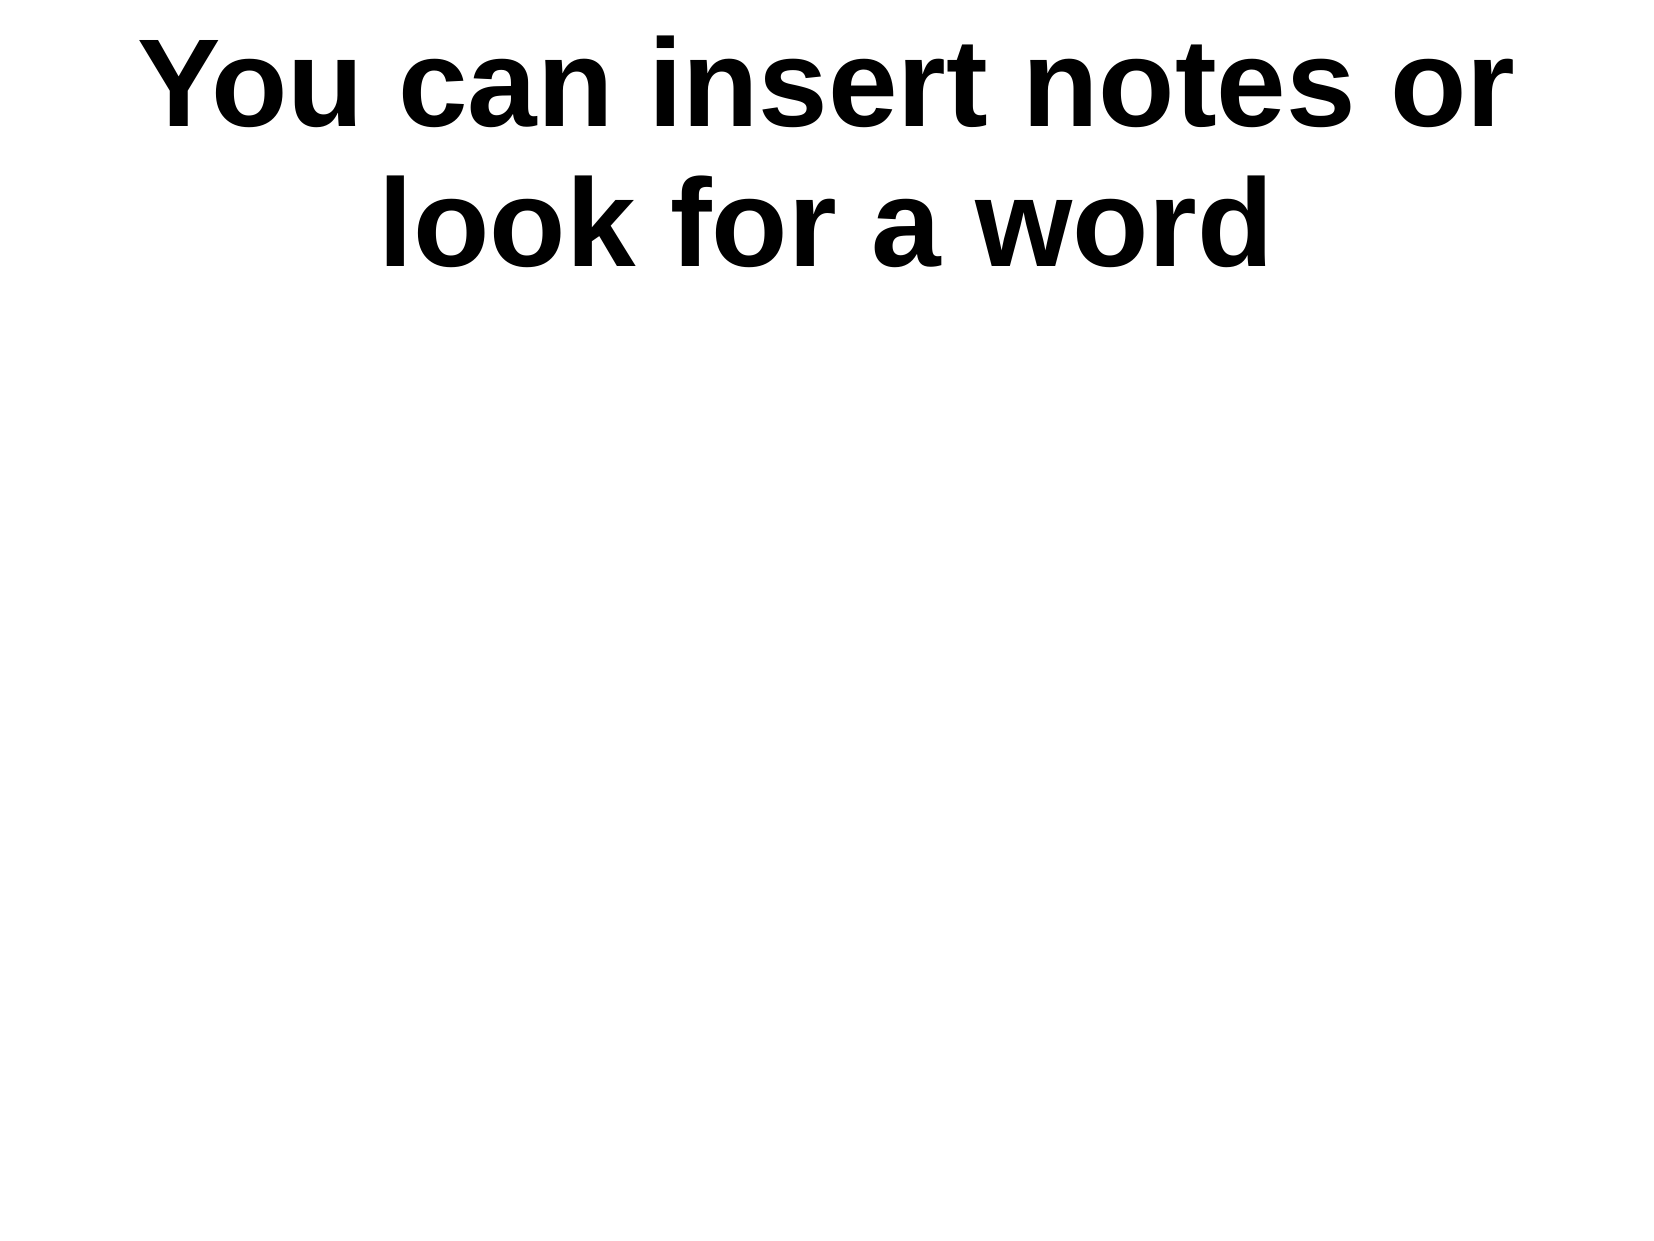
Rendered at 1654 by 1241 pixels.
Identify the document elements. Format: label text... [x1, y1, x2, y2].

title You can insert notes or look for a word [82, 13, 1571, 293]
